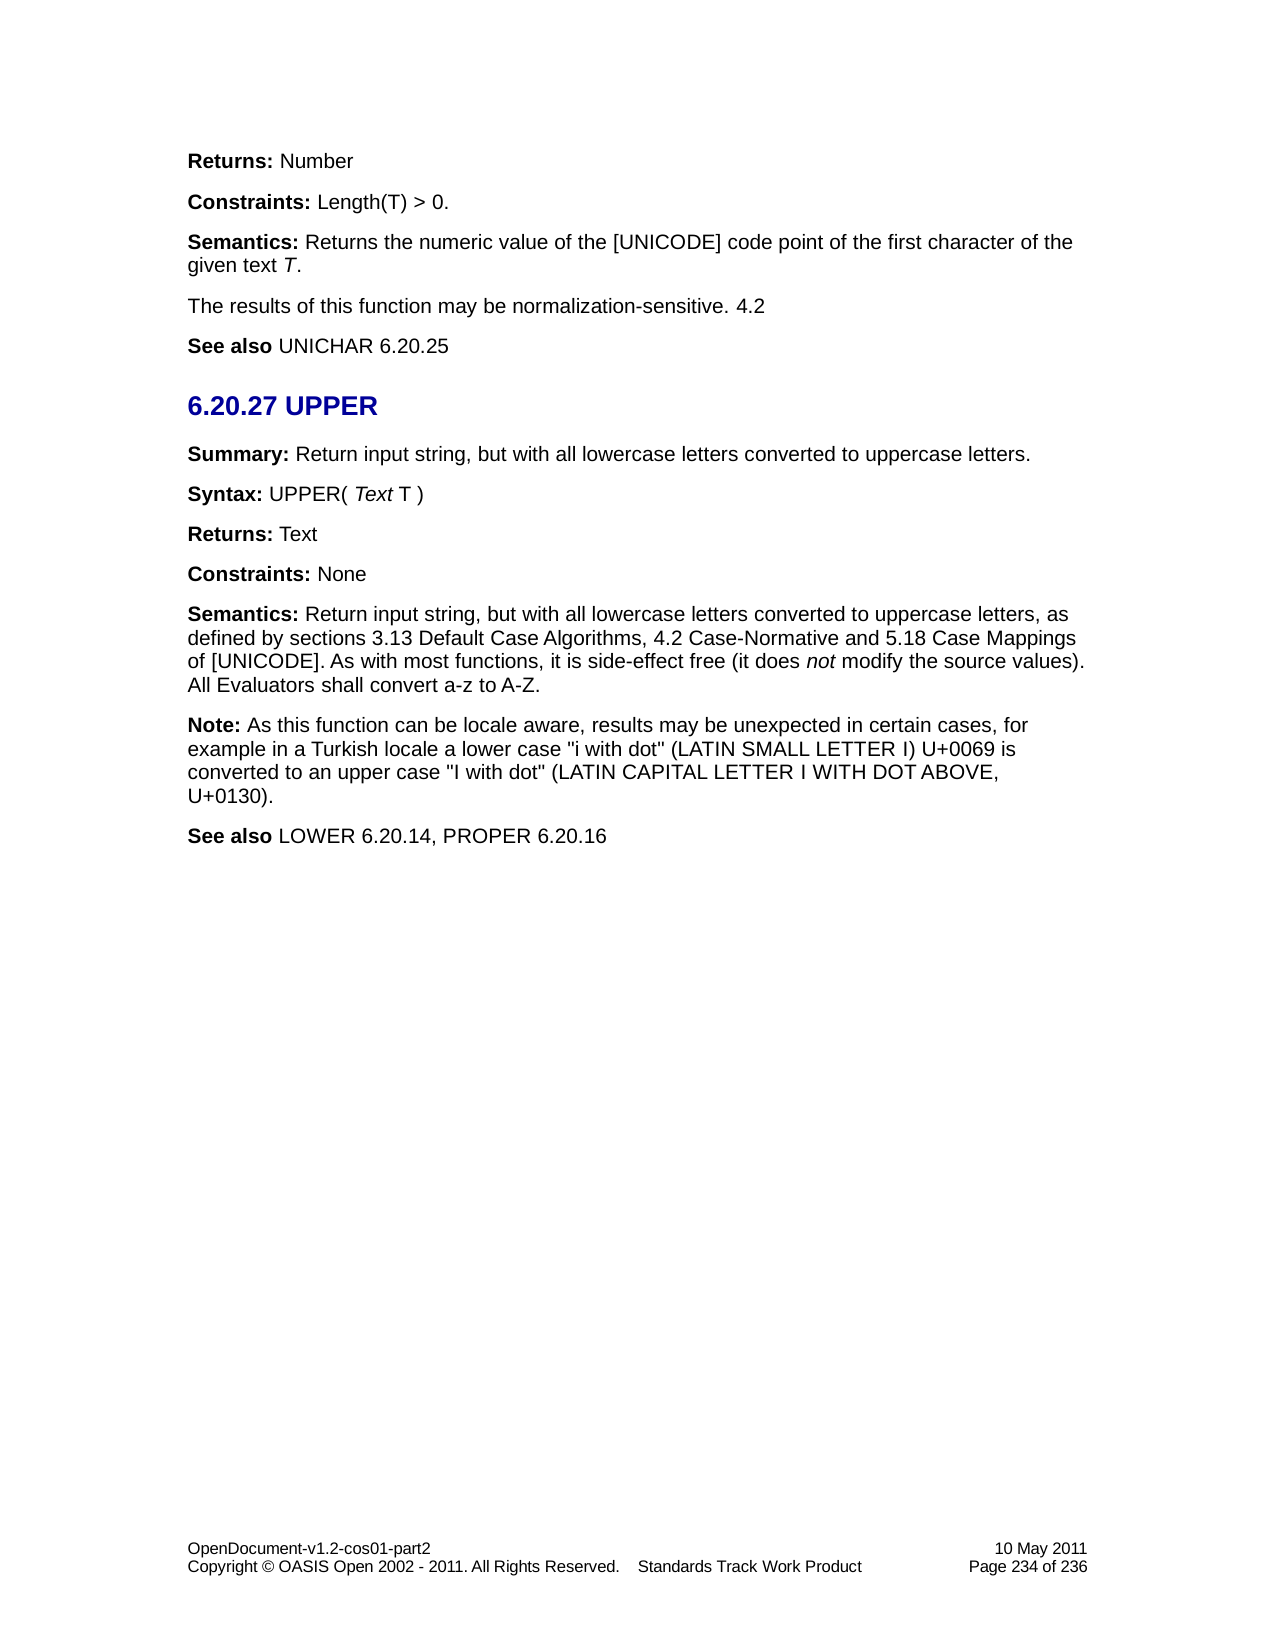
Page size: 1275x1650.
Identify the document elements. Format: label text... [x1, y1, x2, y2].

text Summary: Return input string, but with all lowercase letters converted to uppercase letters. [187, 442, 1088, 466]
text Note: As this function can be locale aware, results may be unexpected in certain cases, for example in a Turkish locale a lower case "i with dot" (LATIN SMALL LETTER I) U+0069 is converted to an upper case "I with dot" (LATIN CAPITAL LETTER I WITH DOT ABOVE, U+0130). [187, 714, 1088, 808]
text Returns: Number [187, 150, 1088, 173]
text Semantics: Return input string, but with all lowercase letters converted to uppercase letters, as defined by sections 3.13 Default Case Algorithms, 4.2 Case-Normative and 5.18 Case Mappings of [UNICODE]. As with most functions, it is side-effect free (it does not modify the source values). All Evaluators shall convert a-z to A-Z. [187, 603, 1088, 697]
subtitle UPPER [187, 391, 1088, 421]
text See also UNICHAR 6.20.25 [187, 334, 1088, 358]
text The results of this function may be normalization-sensitive. 4.2 [187, 294, 1088, 318]
text Constraints: Length(T) > 0. [187, 190, 1088, 214]
text Returns: Text [187, 522, 1088, 546]
text See also LOWER 6.20.14, PROPER 6.20.16 [187, 824, 1088, 848]
text Semantics: Returns the numeric value of the [UNICODE] code point of the first character of the given text T. [187, 230, 1088, 277]
text Constraints: None [187, 563, 1088, 586]
text Syntax: UPPER( Text T ) [187, 482, 1088, 506]
